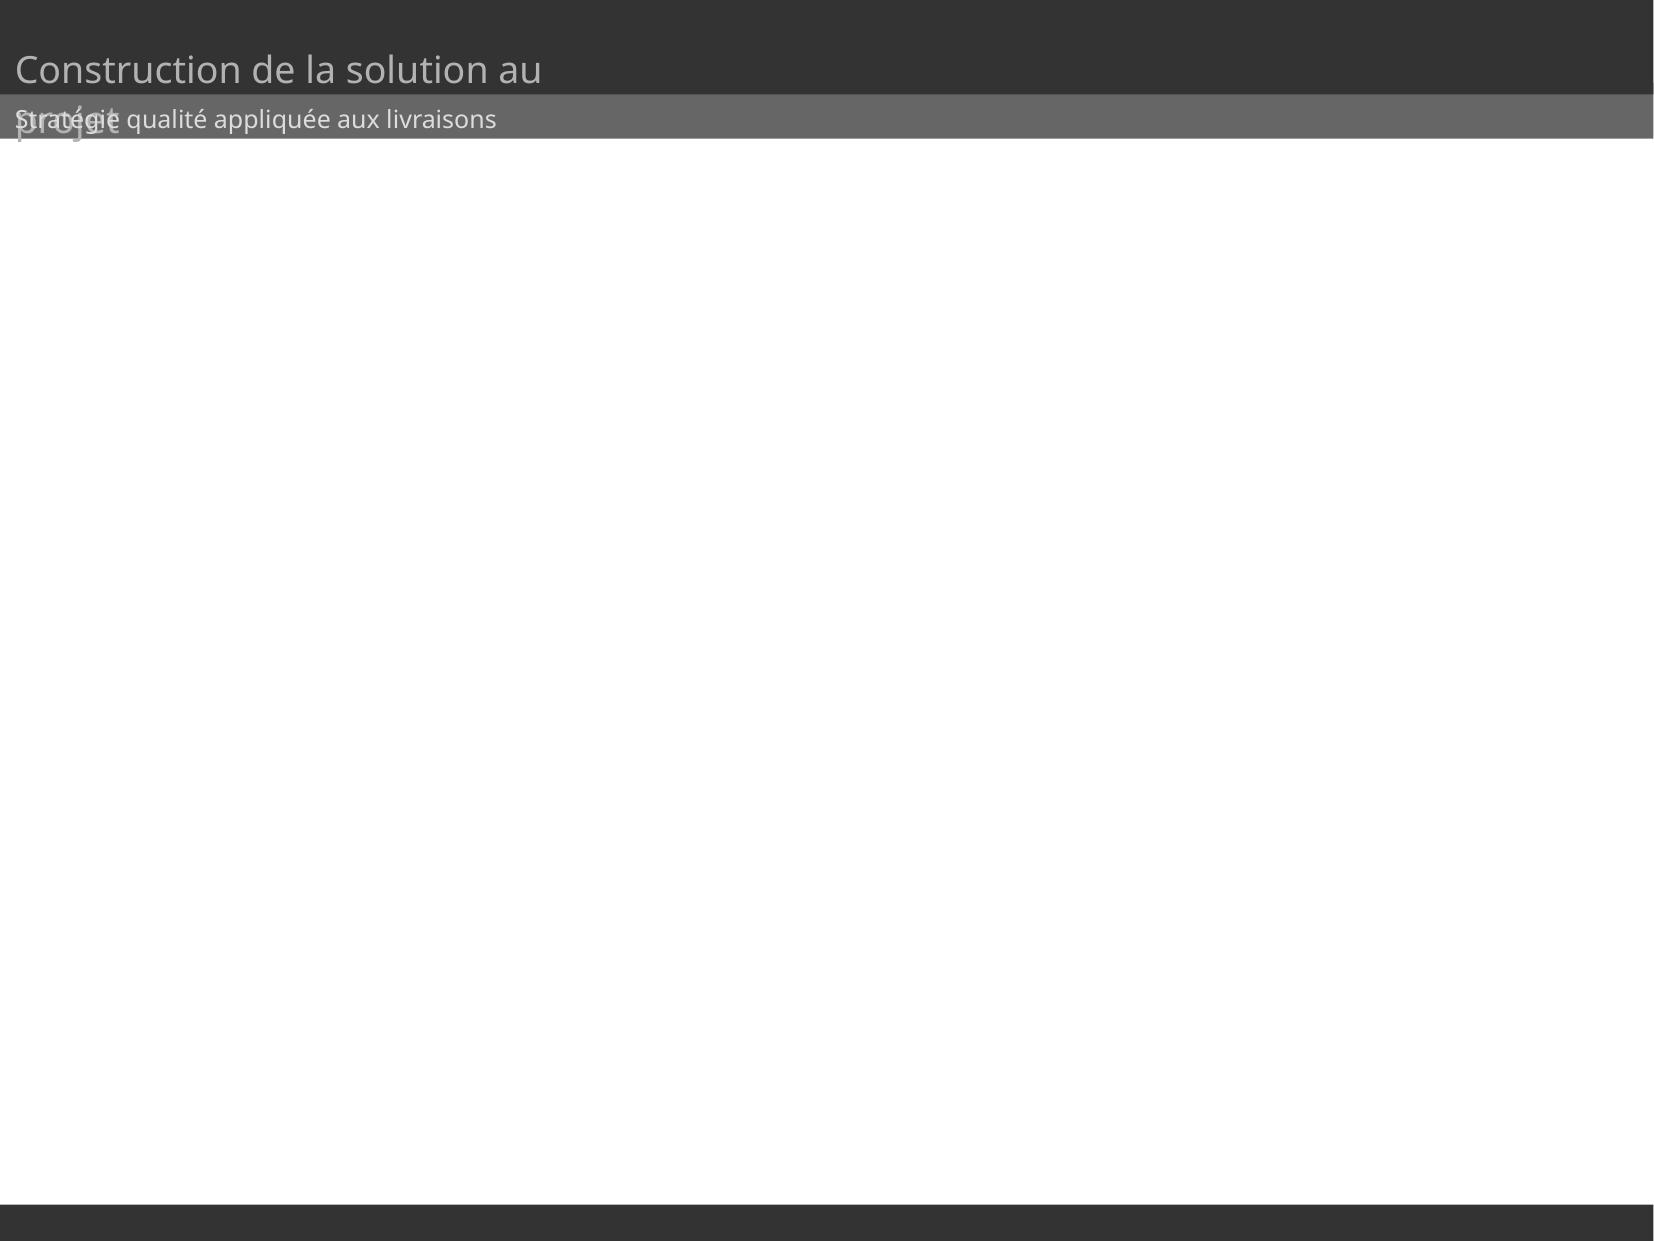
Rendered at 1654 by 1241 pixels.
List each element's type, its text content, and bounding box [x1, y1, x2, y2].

text_box [0, 0, 1654, 94]
text_box [0, 1204, 1654, 1241]
text_box Stratégie qualité appliquée aux livraisons [0, 94, 1654, 139]
text_box Construction de la solution au projet [0, 35, 650, 94]
